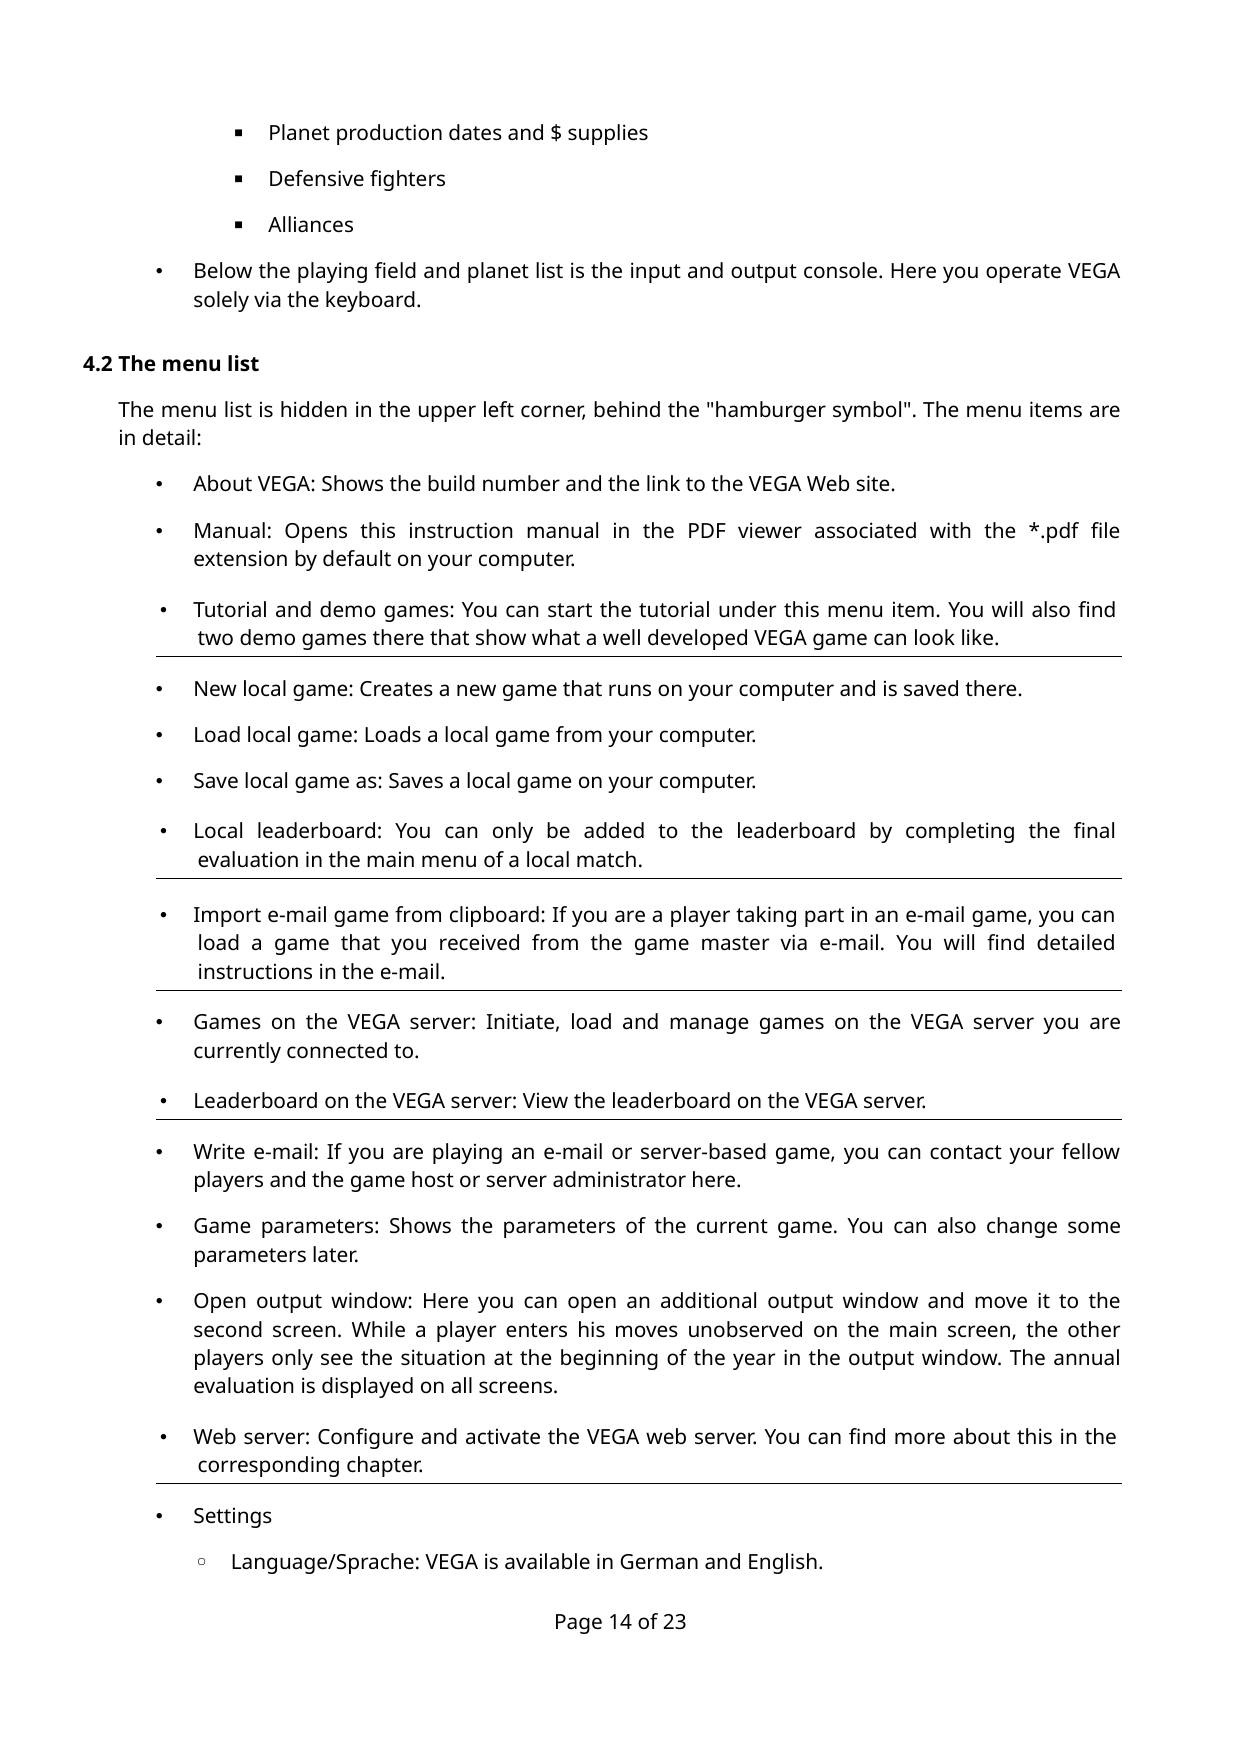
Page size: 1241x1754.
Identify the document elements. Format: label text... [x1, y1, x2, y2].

subtitle The menu list [118, 349, 1122, 377]
list Web server: Configure and activate the VEGA web server. You can find more about this in the corresponding chapter. [156, 1418, 1122, 1483]
list Leaderboard on the VEGA server: View the leaderboard on the VEGA server. [156, 1082, 1122, 1119]
list Import e-mail game from clipboard: If you are a player taking part in an e-mail game, you can load a game that you received from the game master via e-mail. You will find detailed instructions in the e-mail. [156, 896, 1122, 990]
list Games on the VEGA server: Initiate, load and manage games on the VEGA server you are currently connected to. [156, 1007, 1122, 1064]
list Tutorial and demo games: You can start the tutorial under this menu item. You will also find two demo games there that show what a well developed VEGA game can look like. [156, 590, 1122, 656]
list Language/Sprache: VEGA is available in German and English. [193, 1547, 1122, 1576]
list Below the playing field and planet list is the input and output console. Here you operate VEGA solely via the keyboard. [156, 257, 1122, 313]
list Defensive fighters [231, 164, 1122, 193]
list Save local game as: Saves a local game on your computer. [156, 766, 1122, 794]
list Settings [156, 1501, 1122, 1529]
list Planet production dates and $ supplies [231, 118, 1122, 147]
list Local leaderboard: You can only be added to the leaderboard by completing the final evaluation in the main menu of a local match. [156, 812, 1122, 878]
list Manual: Opens this instruction manual in the PDF viewer associated with the *.pdf file extension by default on your computer. [156, 516, 1122, 573]
list Load local game: Loads a local game from your computer. [156, 720, 1122, 748]
list About VEGA: Shows the build number and the link to the VEGA Web site. [156, 469, 1122, 498]
list Open output window: Here you can open an additional output window and move it to the second screen. While a player enters his moves unobserved on the main screen, the other players only see the situation at the beginning of the year in the output window. The annual evaluation is displayed on all screens. [156, 1286, 1122, 1400]
list Alliances [231, 210, 1122, 239]
list Write e-mail: If you are playing an e-mail or server-based game, you can contact your fellow players and the game host or server administrator here. [156, 1137, 1122, 1194]
list New local game: Creates a new game that runs on your computer and is saved there. [156, 674, 1122, 702]
text The menu list is hidden in the upper left corner, behind the "hamburger symbol". The menu items are in detail: [118, 395, 1122, 452]
list Game parameters: Shows the parameters of the current game. You can also change some parameters later. [156, 1212, 1122, 1268]
